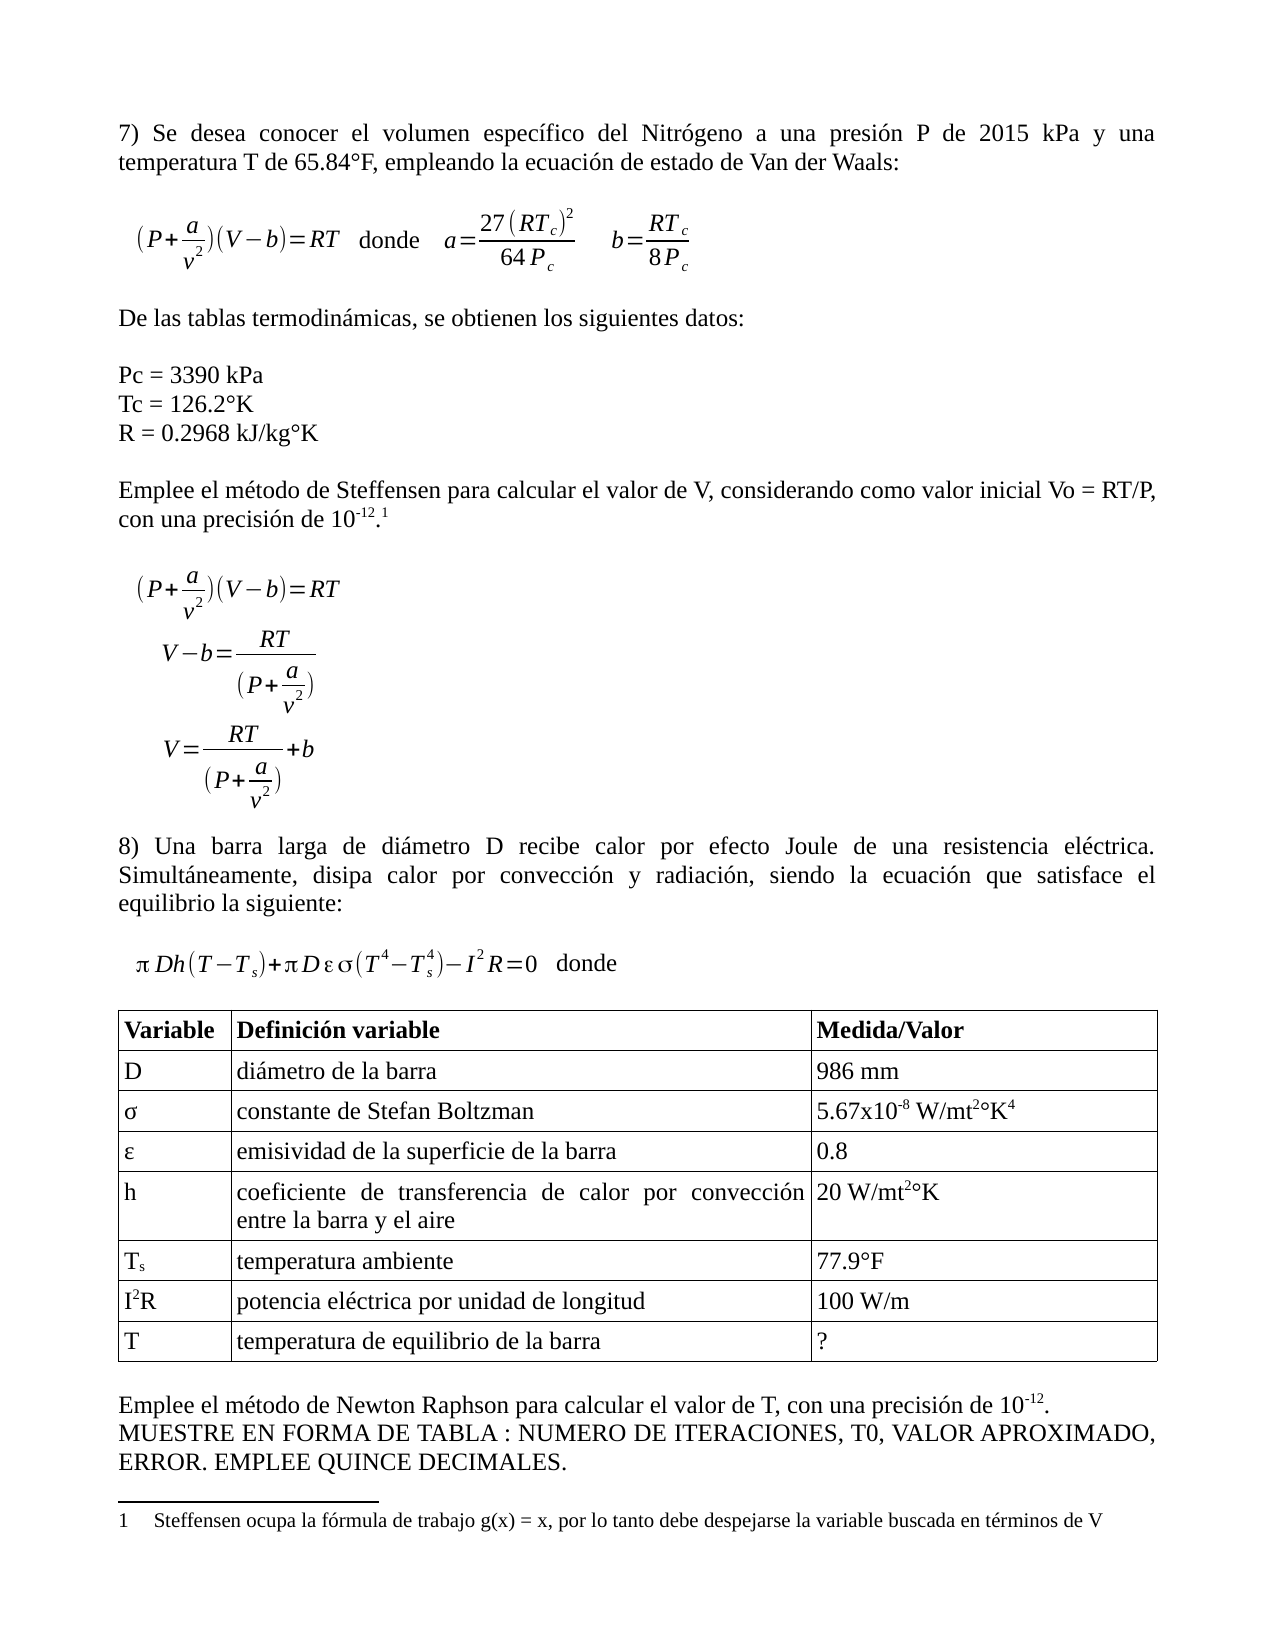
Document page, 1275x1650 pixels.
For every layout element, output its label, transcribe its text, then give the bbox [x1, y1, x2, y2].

table_cell diámetro de la barra [232, 1051, 811, 1090]
text Emplee el método de Steffensen para calcular el valor de V, considerando como valor inicial Vo = RT/P, con una precisión de 10-12. [118, 476, 1157, 533]
text Steffensen ocupa la fórmula de trabajo g(x) = x, por lo tanto debe despejarse la variable buscada en términos de V [118, 1508, 1157, 1532]
table_cell temperatura ambiente [232, 1241, 811, 1280]
text 7) Se desea conocer el volumen específico del Nitrógeno a una presión P de 2015 kPa y una temperatura T de 65.84°F, empleando la ecuación de estado de Van der Waals: [118, 118, 1157, 176]
table_cell temperatura de equilibrio de la barra [232, 1322, 811, 1361]
table_header Medida/Valor [812, 1011, 1157, 1050]
text donde [118, 204, 1157, 274]
text Tc = 126.2°K [118, 389, 1157, 418]
table_cell Ts [119, 1241, 231, 1280]
text De las tablas termodinámicas, se obtienen los siguientes datos: [118, 303, 1157, 332]
table_cell 77.9°F [812, 1241, 1157, 1280]
text Pc = 3390 kPa [118, 361, 1157, 389]
table_cell 0.8 [812, 1132, 1157, 1171]
text R = 0.2968 kJ/kg°K [118, 418, 1157, 447]
text Emplee el método de Newton Raphson para calcular el valor de T, con una precisión de 10-12. [118, 1390, 1157, 1418]
table_cell 20 W/mt2°K [812, 1172, 1157, 1240]
table_cell 5.67x10-8 W/mt2°K4 [812, 1091, 1157, 1131]
table_cell h [119, 1172, 231, 1240]
table_cell T [119, 1322, 231, 1361]
table_cell I2R [119, 1281, 231, 1321]
text donde [118, 946, 1157, 981]
table_cell σ [119, 1091, 231, 1131]
table_header Variable [119, 1011, 231, 1050]
text 8) Una barra larga de diámetro D recibe calor por efecto Joule de una resistencia eléctrica. Simultáneamente, disipa calor por convección y radiación, siendo la ecuación que satisface el equilibrio la siguiente: [118, 831, 1157, 917]
table_cell 100 W/m [812, 1281, 1157, 1321]
table_cell ε [119, 1132, 231, 1171]
table_cell potencia eléctrica por unidad de longitud [232, 1281, 811, 1321]
table_cell ? [812, 1322, 1157, 1361]
table_cell 986 mm [812, 1051, 1157, 1090]
table_header Definición variable [232, 1011, 811, 1050]
table_cell constante de Stefan Boltzman [232, 1091, 811, 1131]
table_cell D [119, 1051, 231, 1090]
text MUESTRE EN FORMA DE TABLA : NUMERO DE ITERACIONES, T0, VALOR APROXIMADO, ERROR. EMPLEE QUINCE DECIMALES. [118, 1418, 1157, 1476]
table_cell emisividad de la superficie de la barra [232, 1132, 811, 1171]
table_cell coeficiente de transferencia de calor por convección entre la barra y el aire [232, 1172, 811, 1240]
